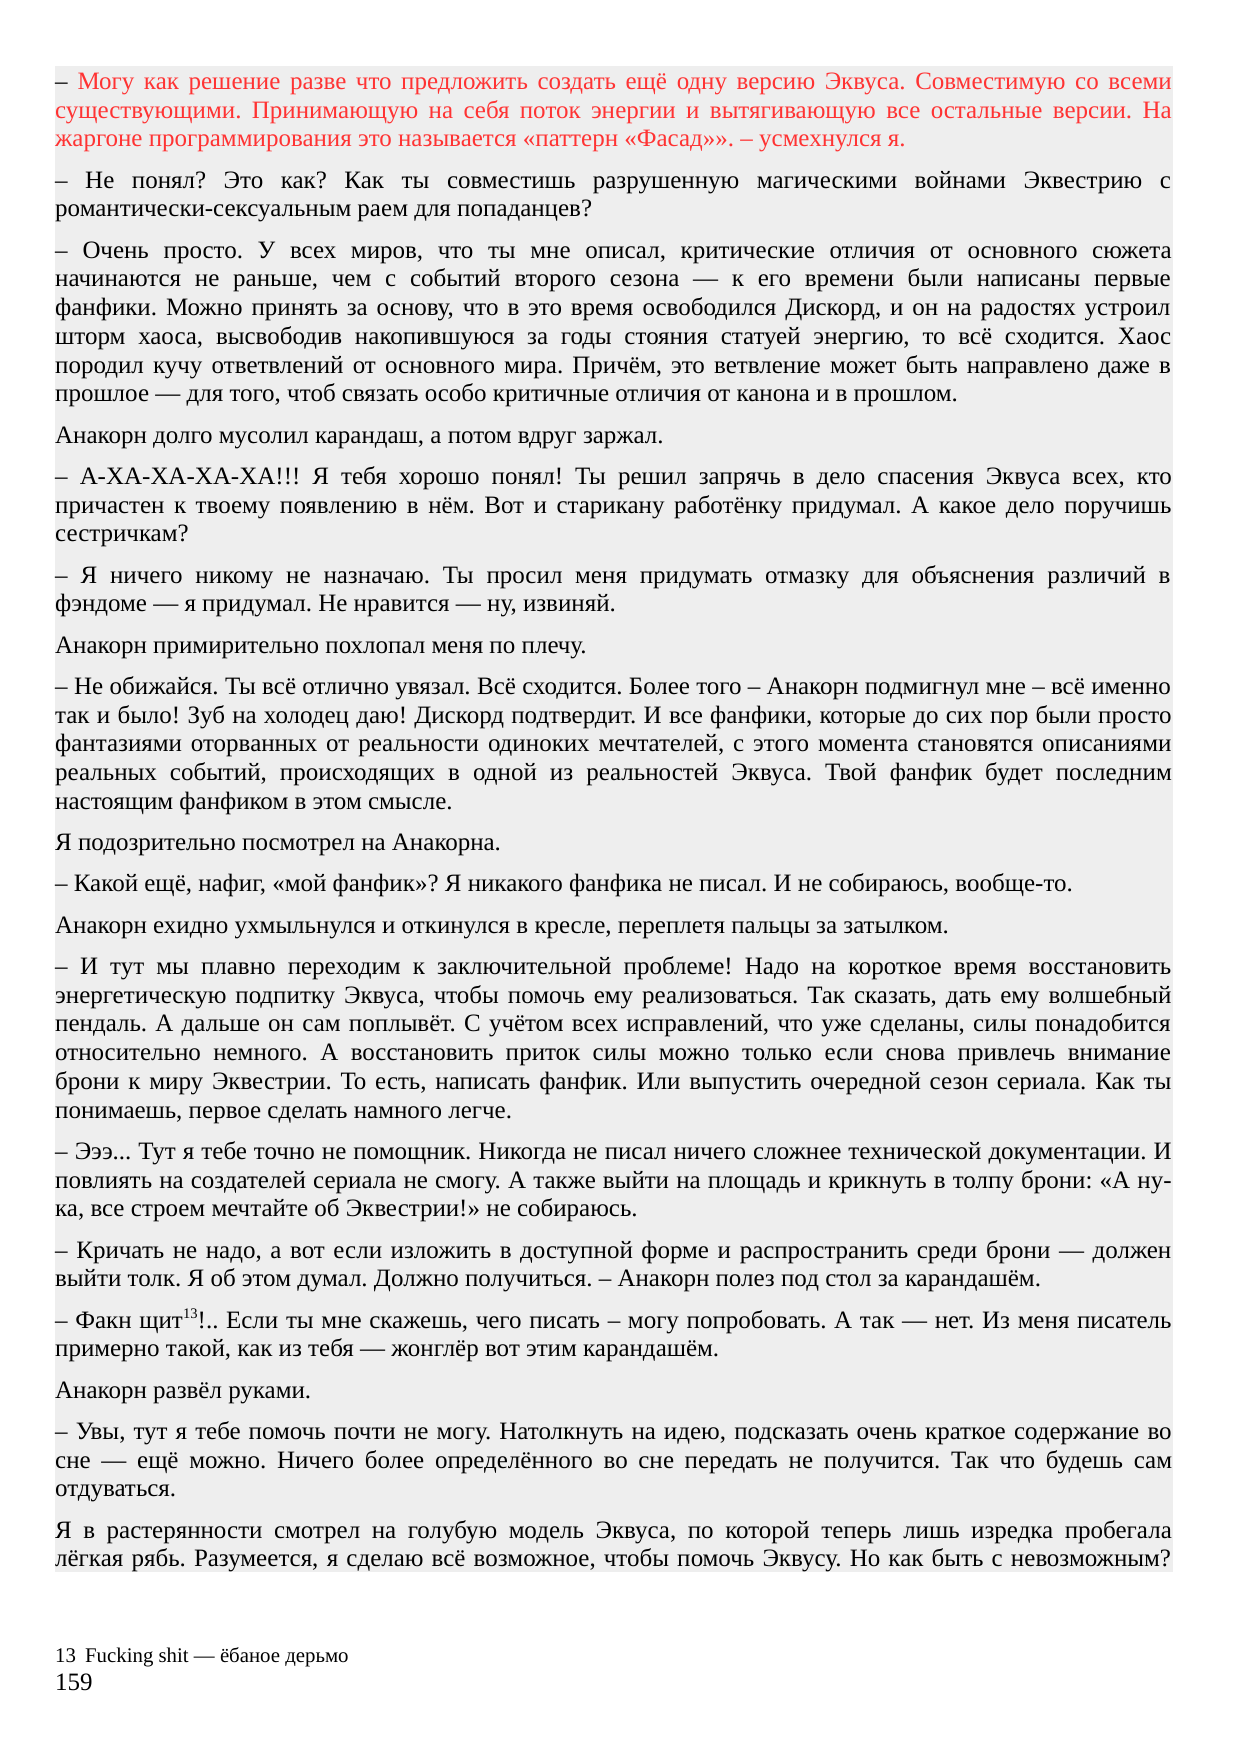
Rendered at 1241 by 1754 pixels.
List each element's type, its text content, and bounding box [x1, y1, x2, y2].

text – Очень просто. У всех миров, что ты мне описал, критические отличия от основного сюжета начинаются не раньше, чем с событий второго сезона — к его времени были написаны первые фанфики. Можно принять за основу, что в это время освободился Дискорд, и он на радостях устроил шторм хаоса, высвободив накопившуюся за годы стояния статуей энергию, то всё сходится. Хаос породил кучу ответвлений от основного мира. Причём, это ветвление может быть направлено даже в прошлое — для того, чтоб связать особо критичные отличия от канона и в прошлом. [55, 235, 1173, 407]
text Я в растерянности смотрел на голубую модель Эквуса, по которой теперь лишь изредка пробегала лёгкая рябь. Разумеется, я сделаю всё возможное, чтобы помочь Эквусу. Но как быть с невозможным? [55, 1515, 1173, 1572]
text Анакорн развёл руками. [55, 1375, 1173, 1403]
text – Какой ещё, нафиг, «мой фанфик»? Я никакого фанфика не писал. И не собираюсь, вообще-то. [55, 868, 1173, 897]
text – Не понял? Это как? Как ты совместишь разрушенную магическими войнами Эквестрию с романтически-сексуальным раем для попаданцев? [55, 165, 1173, 222]
text – Факн щит!.. Если ты мне скажешь, чего писать – могу попробовать. А так — нет. Из меня писатель примерно такой, как из тебя — жонглёр вот этим карандашём. [55, 1305, 1173, 1362]
text Я подозрительно посмотрел на Анакорна. [55, 827, 1173, 856]
text Анакорн ехидно ухмыльнулся и откинулся в кресле, переплетя пальцы за затылком. [55, 910, 1173, 938]
text Fucking shit — ёбаное дерьмо [55, 1642, 1173, 1667]
text – Увы, тут я тебе помочь почти не могу. Натолкнуть на идею, подсказать очень краткое содержание во сне — ещё можно. Ничего более определённого во сне передать не получится. Так что будешь сам отдуваться. [55, 1416, 1173, 1502]
text – Эээ... Тут я тебе точно не помощник. Никогда не писал ничего сложнее технической документации. И повлиять на создателей сериала не смогу. А также выйти на площадь и крикнуть в толпу брони: «А ну-ка, все строем мечтайте об Эквестрии!» не собираюсь. [55, 1136, 1173, 1222]
text – Я ничего никому не назначаю. Ты просил меня придумать отмазку для объяснения различий в фэндоме — я придумал. Не нравится — ну, извиняй. [55, 560, 1173, 617]
text – А-ХА-ХА-ХА-ХА!!! Я тебя хорошо понял! Ты решил запрячь в дело спасения Эквуса всех, кто причастен к твоему появлению в нём. Вот и старикану работёнку придумал. А какое дело поручишь сестричкам? [55, 461, 1173, 547]
text Анакорн примирительно похлопал меня по плечу. [55, 630, 1173, 658]
text – Не обижайся. Ты всё отлично увязал. Всё сходится. Более того – Анакорн подмигнул мне – всё именно так и было! Зуб на холодец даю! Дискорд подтвердит. И все фанфики, которые до сих пор были просто фантазиями оторванных от реальности одиноких мечтателей, с этого момента становятся описаниями реальных событий, происходящих в одной из реальностей Эквуса. Твой фанфик будет последним настоящим фанфиком в этом смысле. [55, 671, 1173, 815]
text Анакорн долго мусолил карандаш, а потом вдруг заржал. [55, 420, 1173, 448]
text – И тут мы плавно переходим к заключительной проблеме! Надо на короткое время восстановить энергетическую подпитку Эквуса, чтобы помочь ему реализоваться. Так сказать, дать ему волшебный пендаль. А дальше он сам поплывёт. С учётом всех исправлений, что уже сделаны, силы понадобится относительно немного. А восстановить приток силы можно только если снова привлечь внимание брони к миру Эквестрии. То есть, написать фанфик. Или выпустить очередной сезон сериала. Как ты понимаешь, первое сделать намного легче. [55, 951, 1173, 1123]
text – Кричать не надо, а вот если изложить в доступной форме и распространить среди брони — должен выйти толк. Я об этом думал. Должно получиться. – Анакорн полез под стол за карандашём. [55, 1235, 1173, 1292]
text – Могу как решение разве что предложить создать ещё одну версию Эквуса. Совместимую со всеми существующими. Принимающую на себя поток энергии и вытягивающую все остальные версии. На жаргоне программирования это называется «паттерн «Фасад»». – усмехнулся я. [55, 66, 1173, 152]
